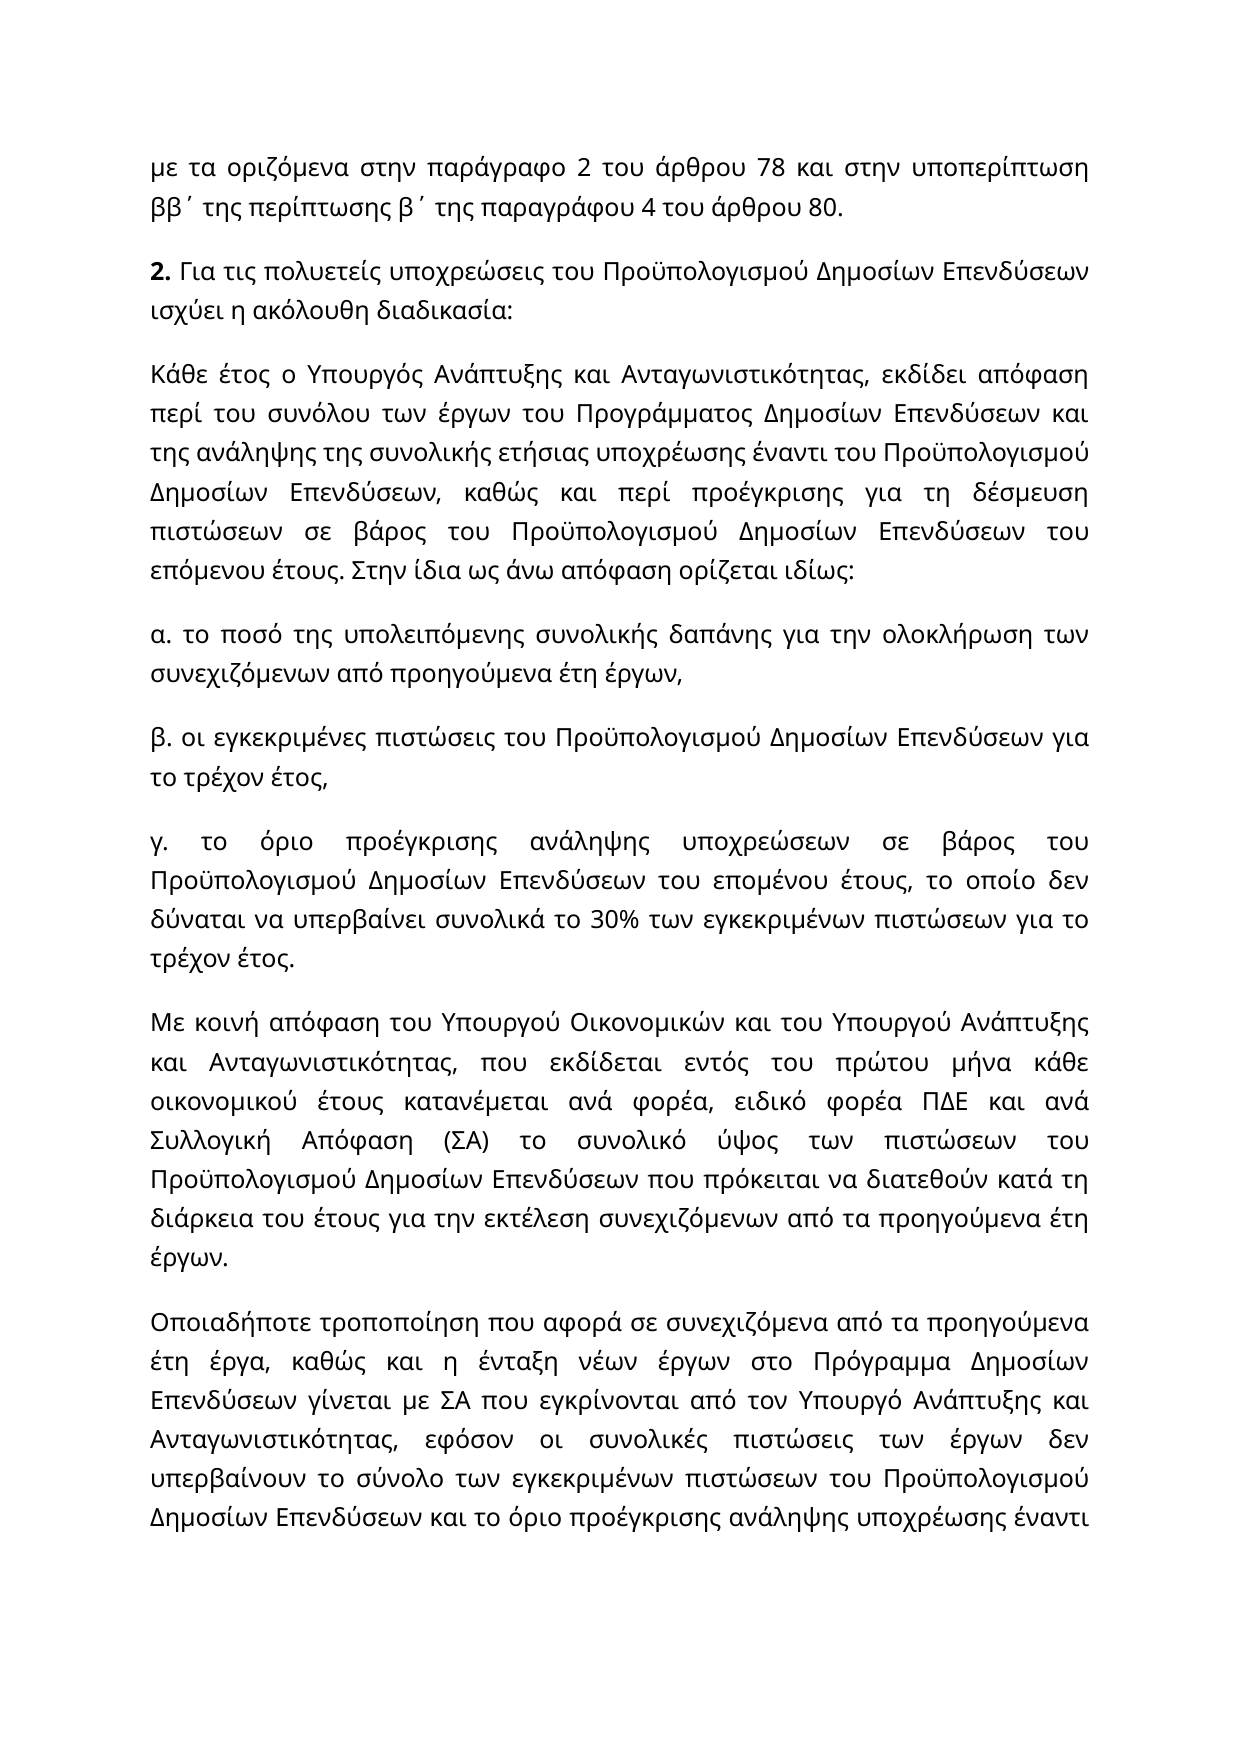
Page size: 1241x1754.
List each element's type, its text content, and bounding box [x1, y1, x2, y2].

text α. το ποσό της υπολειπόμενης συνολικής δαπάνης για την ολοκλήρωση των συνεχιζόμενων από προηγούμενα έτη έργων, [150, 617, 1090, 690]
text β. οι εγκεκριμένες πιστώσεις του Προϋπολογισμού Δημοσίων Επενδύσεων για το τρέχον έτος, [150, 720, 1090, 793]
text 2. Για τις πολυετείς υποχρεώσεις του Προϋπολογισμού Δημοσίων Επενδύσεων ισχύει η ακόλουθη διαδικασία: [150, 253, 1090, 327]
text με τα οριζόμενα στην παράγραφο 2 του άρθρου 78 και στην υποπερίπτωση ββ΄ της περίπτωσης β΄ της παραγράφου 4 του άρθρου 80. [150, 150, 1090, 223]
text Με κοινή απόφαση του Υπουργού Οικονομικών και του Υπουργού Ανάπτυξης και Ανταγωνιστικότητας, που εκδίδεται εντός του πρώτου μήνα κάθε οικονομικού έτους κατανέμεται ανά φορέα, ειδικό φορέα ΠΔΕ και ανά Συλλογική Απόφαση (ΣΑ) το συνολικό ύψος των πιστώσεων του Προϋπολογισμού Δημοσίων Επενδύσεων που πρόκειται να διατεθούν κατά τη διάρκεια του έτους για την εκτέλεση συνεχιζόμενων από τα προηγούμενα έτη έργων. [150, 1005, 1090, 1274]
text Κάθε έτος ο Υπουργός Ανάπτυξης και Ανταγωνιστικότητας, εκδίδει απόφαση περί του συνόλου των έργων του Προγράμματος Δημοσίων Επενδύσεων και της ανάληψης της συνολικής ετήσιας υποχρέωσης έναντι του Προϋπολογισμού Δημοσίων Επενδύσεων, καθώς και περί προέγκρισης για τη δέσμευση πιστώσεων σε βάρος του Προϋπολογισμού Δημοσίων Επενδύσεων του επόμενου έτους. Στην ίδια ως άνω απόφαση ορίζεται ιδίως: [150, 357, 1090, 587]
text Οποιαδήποτε τροποποίηση που αφορά σε συνεχιζόμενα από τα προηγούμενα έτη έργα, καθώς και η ένταξη νέων έργων στο Πρόγραμμα Δημοσίων Επενδύσεων γίνεται με ΣΑ που εγκρίνονται από τον Υπουργό Ανάπτυξης και Ανταγωνιστικότητας, εφόσον οι συνολικές πιστώσεις των έργων δεν υπερβαίνουν το σύνολο των εγκεκριμένων πιστώσεων του Προϋπολογισμού Δημοσίων Επενδύσεων και το όριο προέγκρισης ανάληψης υποχρέωσης έναντι [150, 1304, 1090, 1534]
text γ. το όριο προέγκρισης ανάληψης υποχρεώσεων σε βάρος του Προϋπολογισμού Δημοσίων Επενδύσεων του επομένου έτους, το οποίο δεν δύναται να υπερβαίνει συνολικά το 30% των εγκεκριμένων πιστώσεων για το τρέχον έτος. [150, 823, 1090, 975]
